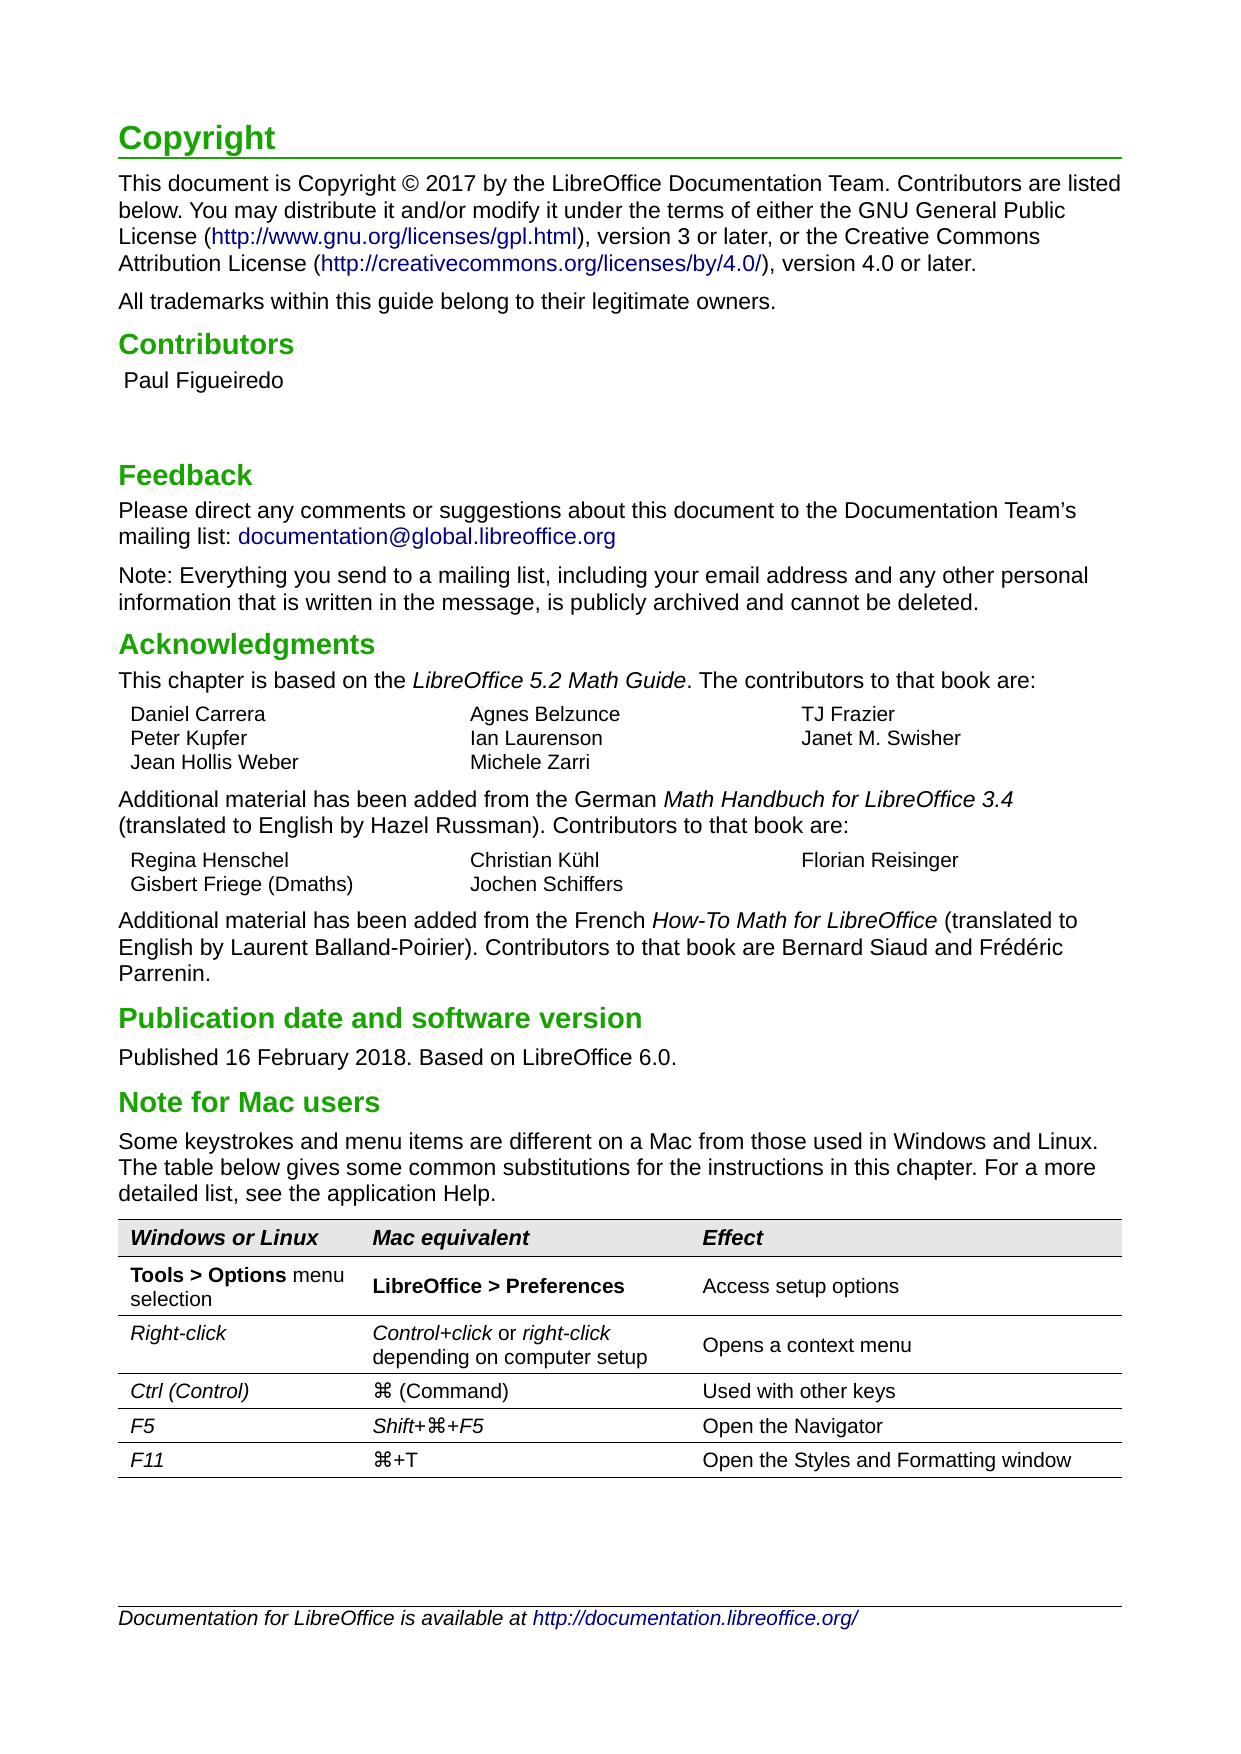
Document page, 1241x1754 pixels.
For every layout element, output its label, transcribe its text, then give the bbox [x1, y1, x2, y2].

table_header Florian Reisinger [789, 848, 1122, 871]
text Published 16 February 2018. Based on LibreOffice 6.0. [118, 1044, 1122, 1070]
table_header Paul Figueiredo [111, 367, 458, 393]
subtitle Acknowledgments [118, 627, 1122, 661]
table_cell Michele Zarri [458, 750, 789, 774]
table_cell Open the Navigator [690, 1409, 1122, 1442]
text Additional material has been added from the German Math Handbuch for LibreOffice 3.4 (translated to English by Hazel Russman). Contributors to that book are: [118, 786, 1122, 838]
table_cell Shift+⌘+F5 [360, 1409, 690, 1442]
table_cell F5 [118, 1409, 360, 1442]
table_cell [790, 419, 1123, 446]
table_cell [458, 393, 790, 419]
text This chapter is based on the LibreOffice 5.2 Math Guide. The contributors to that book are: [118, 667, 1122, 693]
table_cell Jean Hollis Weber [118, 750, 458, 774]
table_cell Gisbert Friege (Dmaths) [118, 871, 458, 895]
subtitle Publication date and software version [118, 1001, 1122, 1035]
table_cell Control+click or right-click depending on computer setup [360, 1316, 690, 1373]
table_cell Jochen Schiffers [458, 871, 789, 895]
table_cell [458, 419, 790, 446]
table_cell Ian Laurenson [458, 726, 789, 750]
text Some keystrokes and menu items are different on a Mac from those used in Windows and Linux. The table below gives some common substitutions for the instructions in this chapter. For a more detailed list, see the application Help. [118, 1128, 1122, 1207]
table_cell Tools > Options menu selection [118, 1257, 360, 1315]
table_cell Access setup options [690, 1257, 1122, 1315]
table_header Daniel Carrera [118, 702, 458, 726]
table_header Christian Kühl [458, 848, 789, 871]
table_cell Right-click [118, 1316, 360, 1373]
table_header TJ Frazier [789, 702, 1122, 726]
table_header Regina Henschel [118, 848, 458, 871]
table_cell Janet M. Swisher [789, 726, 1122, 750]
text Note: Everything you send to a mailing list, including your email address and any other personal information that is written in the message, is publicly archived and cannot be deleted. [118, 562, 1122, 615]
table_header Windows or Linux [118, 1220, 360, 1256]
table_cell [790, 393, 1123, 419]
text All trademarks within this guide belong to their legitimate owners. [118, 288, 1122, 315]
table_cell Opens a context menu [690, 1316, 1122, 1373]
table_cell Ctrl (Control) [118, 1374, 360, 1408]
table_cell Peter Kupfer [118, 726, 458, 750]
subtitle Copyright [118, 118, 1122, 157]
subtitle Contributors [118, 327, 1122, 361]
table_header [458, 367, 790, 393]
table_header Effect [690, 1220, 1122, 1256]
table_header Agnes Belzunce [458, 702, 789, 726]
text Additional material has been added from the French How-To Math for LibreOffice (translated to English by Laurent Balland-Poirier). Contributors to that book are Bernard Siaud and Frédéric Parrenin. [118, 907, 1122, 986]
table_cell ⌘+T [360, 1443, 690, 1477]
table_cell ⌘ (Command) [360, 1374, 690, 1408]
table_cell F11 [118, 1443, 360, 1477]
table_cell [789, 871, 1122, 895]
table_header Mac equivalent [360, 1220, 690, 1256]
table_cell LibreOffice > Preferences [360, 1257, 690, 1315]
table_cell [111, 393, 458, 419]
subtitle Feedback [118, 457, 1122, 491]
text This document is Copyright © 2017 by the LibreOffice Documentation Team. Contributors are listed below. You may distribute it and/or modify it under the terms of either the GNU General Public License (http://www.gnu.org/licenses/gpl.html), version 3 or later, or the Creative Commons Attribution License (http://creativecommons.org/licenses/by/4.0/), version 4.0 or later. [118, 170, 1122, 276]
text Please direct any comments or suggestions about this document to the Documentation Team’s mailing list: documentation@global.libreoffice.org [118, 497, 1122, 550]
subtitle Note for Mac users [118, 1085, 1122, 1119]
table_cell Open the Styles and Formatting window [690, 1443, 1122, 1477]
table_cell [789, 750, 1122, 774]
table_cell [111, 419, 458, 446]
table_header [790, 367, 1123, 393]
table_cell Used with other keys [690, 1374, 1122, 1408]
